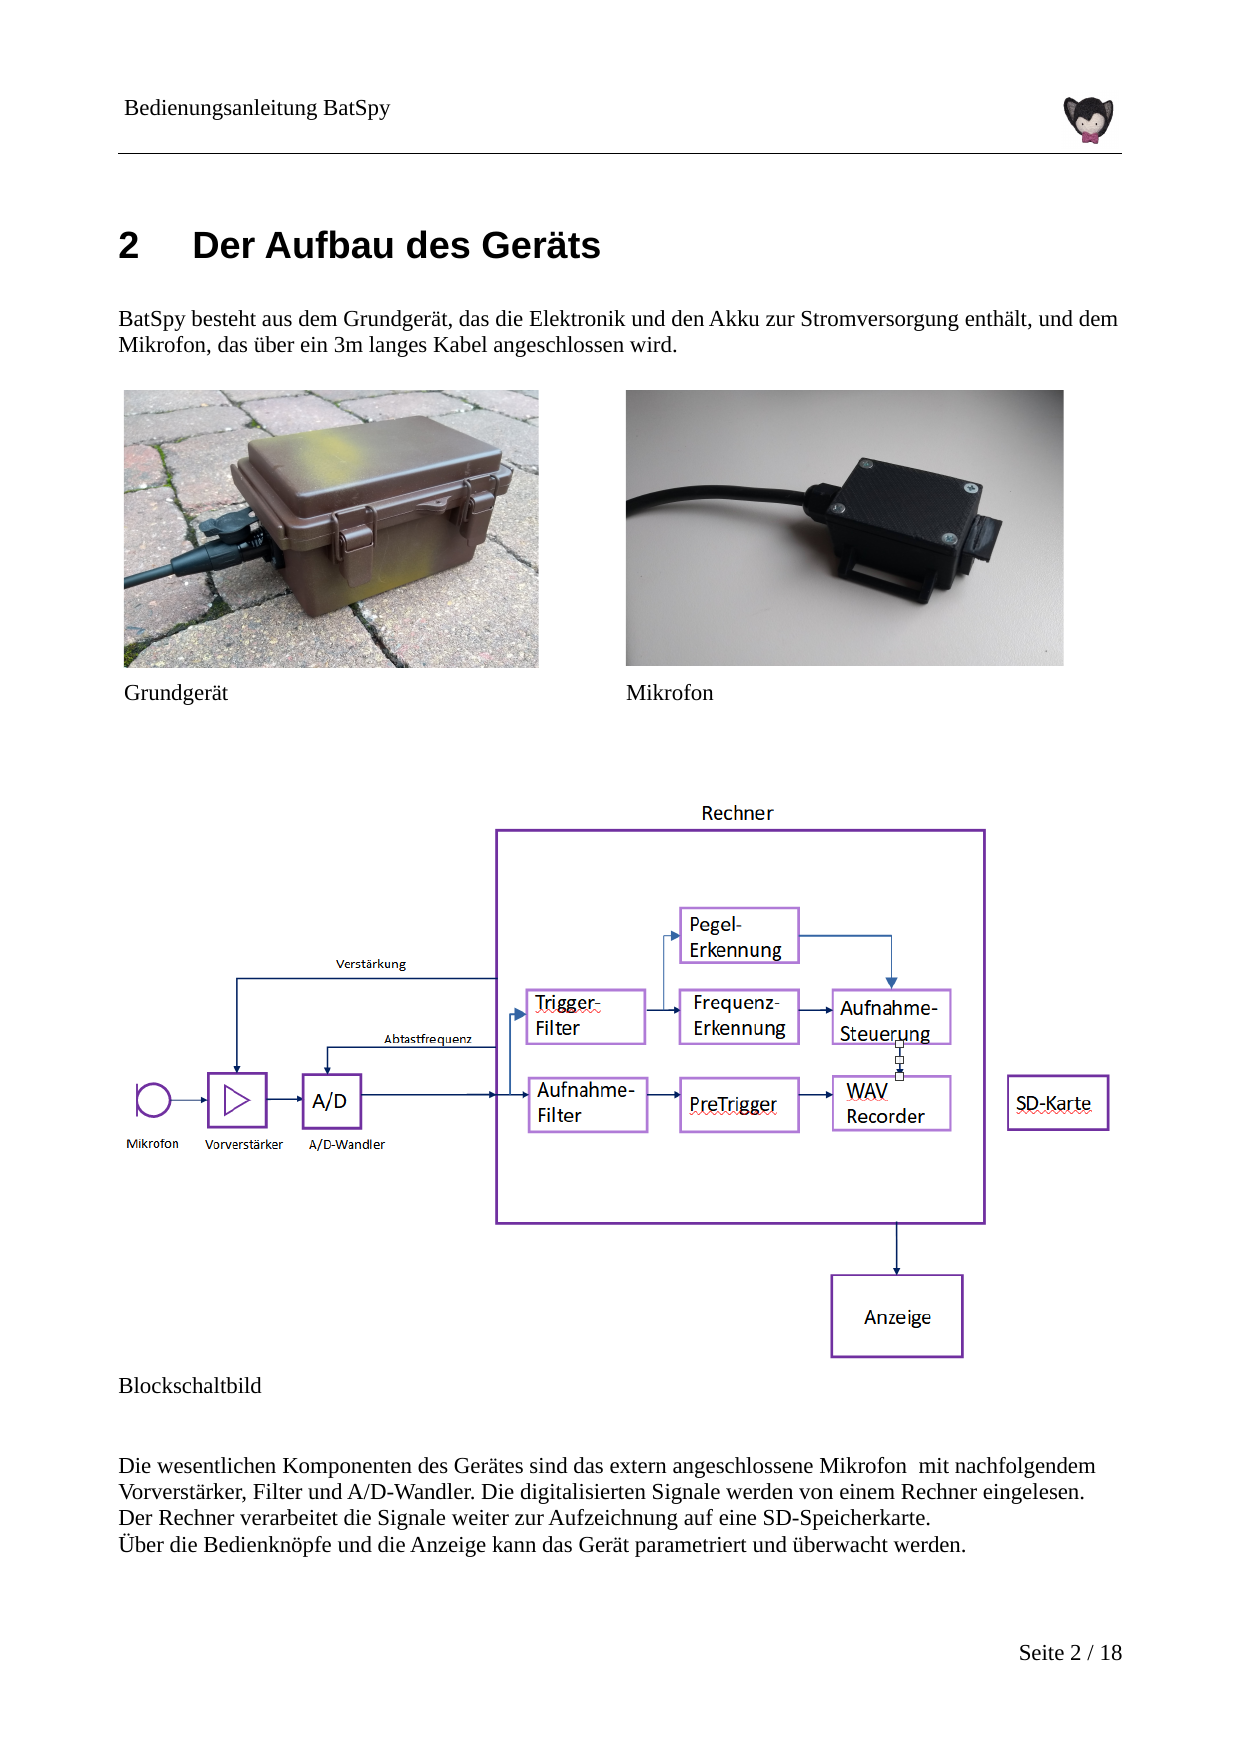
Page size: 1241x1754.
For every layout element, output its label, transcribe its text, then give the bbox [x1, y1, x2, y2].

table_cell Grundgerät [118, 674, 620, 711]
picture [1061, 90, 1119, 149]
text BatSpy besteht aus dem Grundgerät, das die Elektronik und den Akku zur Stromversorgung enthält, und dem Mikrofon, das über ein 3m langes Kabel angeschlossen wird. [118, 305, 1122, 358]
table_header [118, 384, 620, 673]
text Die wesentlichen Komponenten des Gerätes sind das extern angeschlossene Mikrofon mit nachfolgendem Vorverstärker, Filter und A/D-Wandler. Die digitalisierten Signale werden von einem Rechner eingelesen. [118, 1452, 1122, 1504]
table_cell Mikrofon [620, 674, 1122, 711]
text Blockschaltbild [118, 1373, 1122, 1399]
subtitle Der Aufbau des Geräts [118, 223, 1122, 266]
table_header [620, 384, 1122, 673]
text Der Rechner verarbeitet die Signale weiter zur Aufzeichnung auf eine SD-Speicherkarte. [118, 1504, 1122, 1531]
text Über die Bedienknöpfe und die Anzeige kann das Gerät parametriert und überwacht werden. [118, 1531, 1122, 1557]
picture [118, 790, 1123, 1373]
